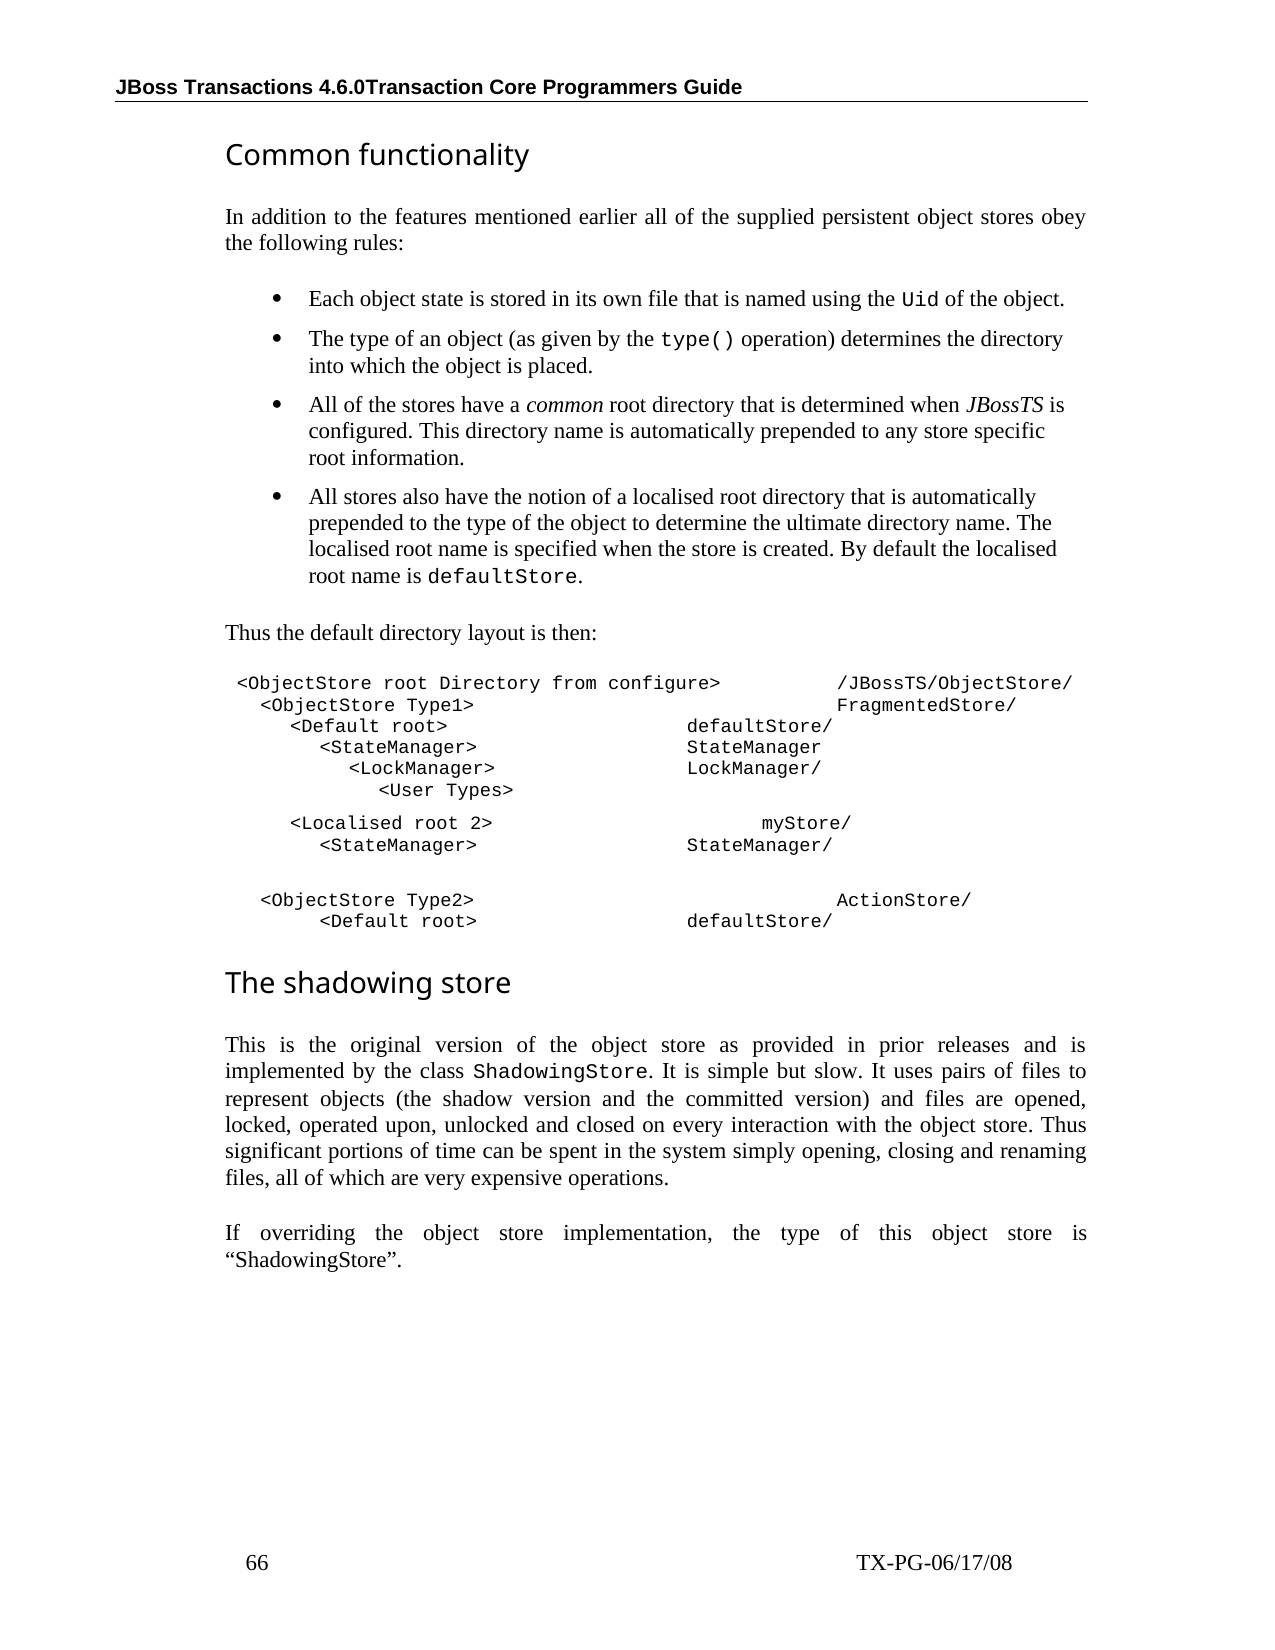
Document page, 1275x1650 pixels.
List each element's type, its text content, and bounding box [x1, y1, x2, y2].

list All stores also have the notion of a localised root directory that is automatically prepended to the type of the object to determine the ultimate directory name. The localised root name is specified when the store is created. By default the localised root name is defaultStore. [273, 483, 1088, 589]
text <Localised root 2> myStore/ <StateManager> StateManager/ [237, 814, 1088, 878]
text <ObjectStore root Directory from configure> /JBossTS/ObjectStore/ <ObjectStore Type1> FragmentedStore/ <Default root> defaultStore/ <StateManager> StateManager <LockManager> LockManager/ <User Types> [237, 674, 1088, 802]
list Each object state is stored in its own file that is named using the Uid of the object. [273, 285, 1088, 312]
subtitle Common functionality [225, 134, 1088, 174]
subtitle The shadowing store [225, 962, 1088, 1002]
text <ObjectStore Type2> ActionStore/ <Default root> defaultStore/ [237, 890, 1088, 933]
text If overriding the object store implementation, the type of this object store is “ShadowingStore”. [225, 1219, 1088, 1272]
text This is the original version of the object store as provided in prior releases and is implemented by the class ShadowingStore. It is simple but slow. It uses pairs of files to represent objects (the shadow version and the committed version) and files are opened, locked, operated upon, unlocked and closed on every interaction with the object store. Thus significant portions of time can be spent in the system simply opening, closing and renaming files, all of which are very expensive operations. [225, 1031, 1088, 1190]
text Thus the default directory layout is then: [225, 619, 1088, 645]
text In addition to the features mentioned earlier all of the supplied persistent object stores obey the following rules: [225, 203, 1088, 256]
list The type of an object (as given by the type() operation) determines the directory into which the object is placed. [273, 325, 1088, 379]
list All of the stores have a common root directory that is determined when JBossTS is configured. This directory name is automatically prepended to any store specific root information. [273, 391, 1088, 470]
